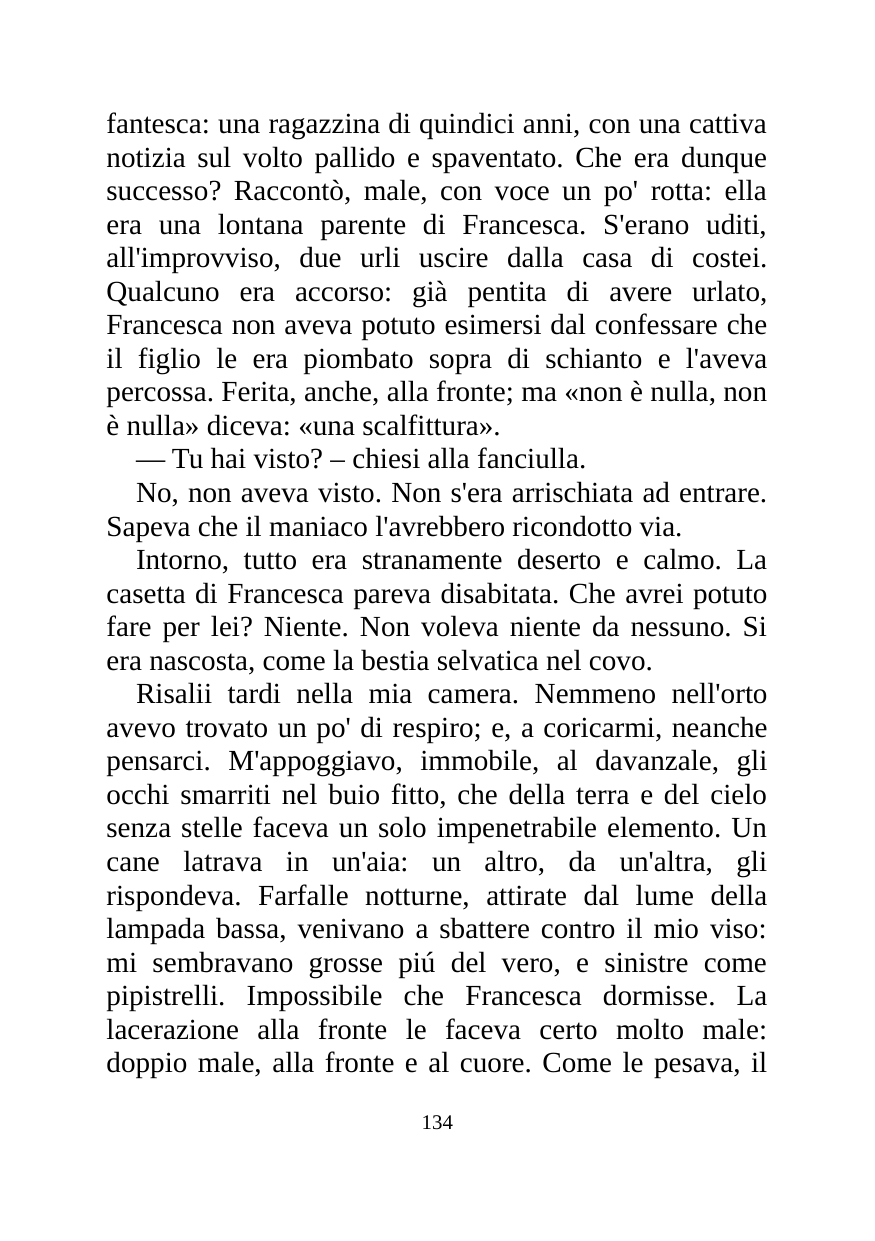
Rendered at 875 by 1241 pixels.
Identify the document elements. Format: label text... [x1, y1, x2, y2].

text No, non aveva visto. Non s'era arrischiata ad entrare. Sapeva che il maniaco l'avrebbero ricondotto via. [106, 475, 768, 542]
text — Tu hai visto? – chiesi alla fanciulla. [106, 442, 768, 475]
text fantesca: una ragazzina di quindici anni, con una cattiva notizia sul volto pallido e spaventato. Che era dunque successo? Raccontò, male, con voce un po' rotta: ella era una lontana parente di Francesca. S'erano uditi, all'improvviso, due urli uscire dalla casa di costei. Qualcuno era accorso: già pentita di avere urlato, Francesca non aveva potuto esimersi dal confessare che il figlio le era piombato sopra di schianto e l'aveva percossa. Ferita, anche, alla fronte; ma «non è nulla, non è nulla» diceva: «una scalfittura». [106, 106, 768, 442]
text Intorno, tutto era stranamente deserto e calmo. La casetta di Francesca pareva disabitata. Che avrei potuto fare per lei? Niente. Non voleva niente da nessuno. Si era nascosta, come la bestia selvatica nel covo. [106, 542, 768, 676]
text Risalii tardi nella mia camera. Nemmeno nell'orto avevo trovato un po' di respiro; e, a coricarmi, neanche pensarci. M'appoggiavo, immobile, al davanzale, gli occhi smarriti nel buio fitto, che della terra e del cielo senza stelle faceva un solo impenetrabile elemento. Un cane latrava in un'aia: un altro, da un'altra, gli rispondeva. Farfalle notturne, attirate dal lume della lampada bassa, venivano a sbattere contro il mio viso: mi sembravano grosse piú del vero, e sinistre come pipistrelli. Impossibile che Francesca dormisse. La lacerazione alla fronte le faceva certo molto male: doppio male, alla fronte e al cuore. Come le pesava, il [106, 676, 768, 1079]
